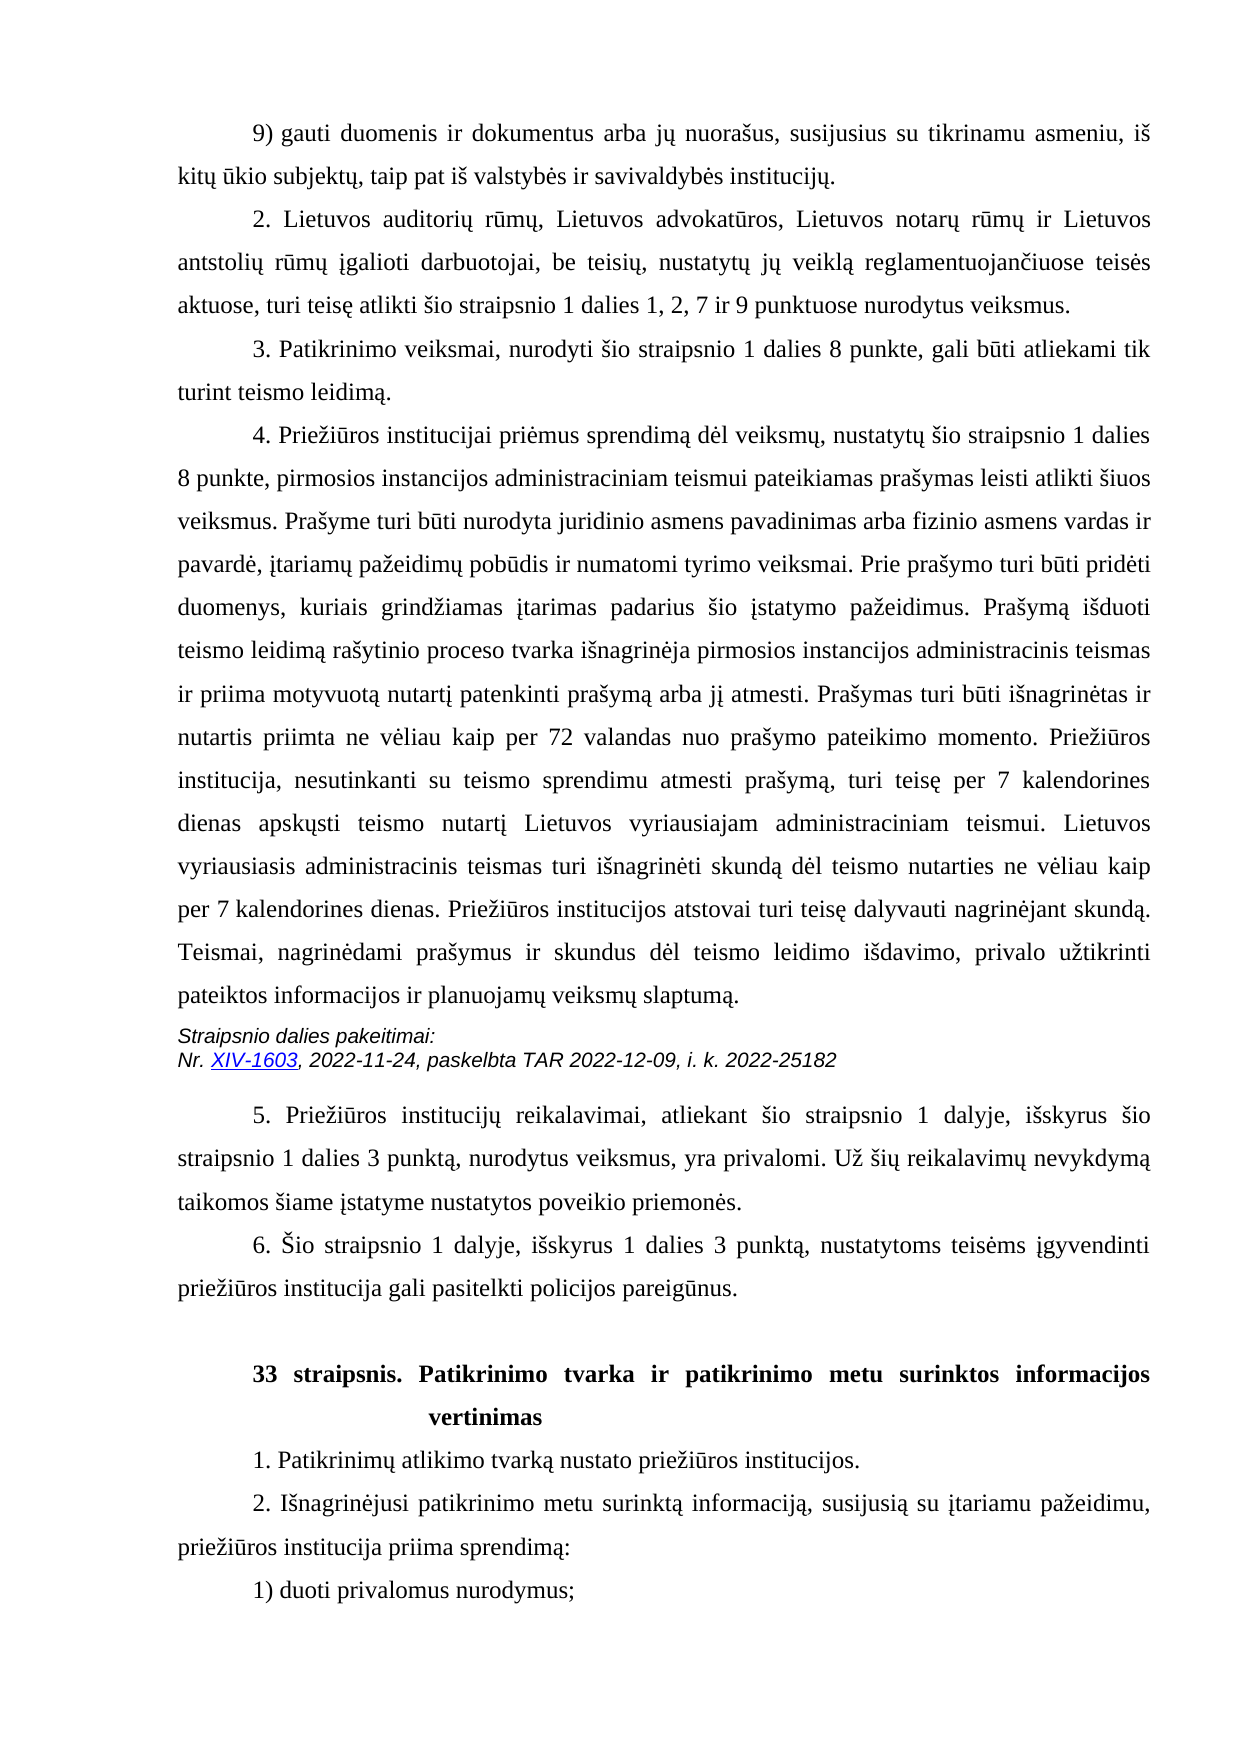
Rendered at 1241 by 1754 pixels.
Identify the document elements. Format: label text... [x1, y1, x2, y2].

text 1) duoti privalomus nurodymus; [177, 1575, 1152, 1603]
text 2. Išnagrinėjusi patikrinimo metu surinktą informaciją, susijusią su įtariamu pažeidimu, priežiūros institucija priima sprendimą: [177, 1488, 1152, 1560]
text Nr. XIV-1603, 2022-11-24, paskelbta TAR 2022-12-09, i. k. 2022-25182 [177, 1048, 1152, 1072]
text 2. Lietuvos auditorių rūmų, Lietuvos advokatūros, Lietuvos notarų rūmų ir Lietuvos antstolių rūmų įgalioti darbuotojai, be teisių, nustatytų jų veiklą reglamentuojančiuose teisės aktuose, turi teisę atlikti šio straipsnio 1 dalies 1, 2, 7 ir 9 punktuose nurodytus veiksmus. [177, 204, 1152, 319]
text Straipsnio dalies pakeitimai: [177, 1024, 1152, 1048]
text 9) gauti duomenis ir dokumentus arba jų nuorašus, susijusius su tikrinamu asmeniu, iš kitų ūkio subjektų, taip pat iš valstybės ir savivaldybės institucijų. [177, 118, 1152, 190]
text 5. Priežiūros institucijų reikalavimai, atliekant šio straipsnio 1 dalyje, išskyrus šio straipsnio 1 dalies 3 punktą, nurodytus veiksmus, yra privalomi. Už šių reikalavimų nevykdymą taikomos šiame įstatyme nustatytos poveikio priemonės. [177, 1100, 1152, 1215]
text 33 straipsnis. Patikrinimo tvarka ir patikrinimo metu surinktos informacijos vertinimas [252, 1359, 1152, 1431]
text 3. Patikrinimo veiksmai, nurodyti šio straipsnio 1 dalies 8 punkte, gali būti atliekami tik turint teismo leidimą. [177, 334, 1152, 406]
text 6. Šio straipsnio 1 dalyje, išskyrus 1 dalies 3 punktą, nustatytoms teisėms įgyvendinti priežiūros institucija gali pasitelkti policijos pareigūnus. [177, 1230, 1152, 1302]
text 1. Patikrinimų atlikimo tvarką nustato priežiūros institucijos. [177, 1445, 1152, 1474]
text 4. Priežiūros institucijai priėmus sprendimą dėl veiksmų, nustatytų šio straipsnio 1 dalies 8 punkte, pirmosios instancijos administraciniam teismui pateikiamas prašymas leisti atlikti šiuos veiksmus. Prašyme turi būti nurodyta juridinio asmens pavadinimas arba fizinio asmens vardas ir pavardė, įtariamų pažeidimų pobūdis ir numatomi tyrimo veiksmai. Prie prašymo turi būti pridėti duomenys, kuriais grindžiamas įtarimas padarius šio įstatymo pažeidimus. Prašymą išduoti teismo leidimą rašytinio proceso tvarka išnagrinėja pirmosios instancijos administracinis teismas ir priima motyvuotą nutartį patenkinti prašymą arba jį atmesti. Prašymas turi būti išnagrinėtas ir nutartis priimta ne vėliau kaip per 72 valandas nuo prašymo pateikimo momento. Priežiūros institucija, nesutinkanti su teismo sprendimu atmesti prašymą, turi teisę per 7 kalendorines dienas apskųsti teismo nutartį Lietuvos vyriausiajam administraciniam teismui. Lietuvos vyriausiasis administracinis teismas turi išnagrinėti skundą dėl teismo nutarties ne vėliau kaip per 7 kalendorines dienas. Priežiūros institucijos atstovai turi teisę dalyvauti nagrinėjant skundą. Teismai, nagrinėdami prašymus ir skundus dėl teismo leidimo išdavimo, privalo užtikrinti pateiktos informacijos ir planuojamų veiksmų slaptumą. [177, 420, 1152, 1009]
